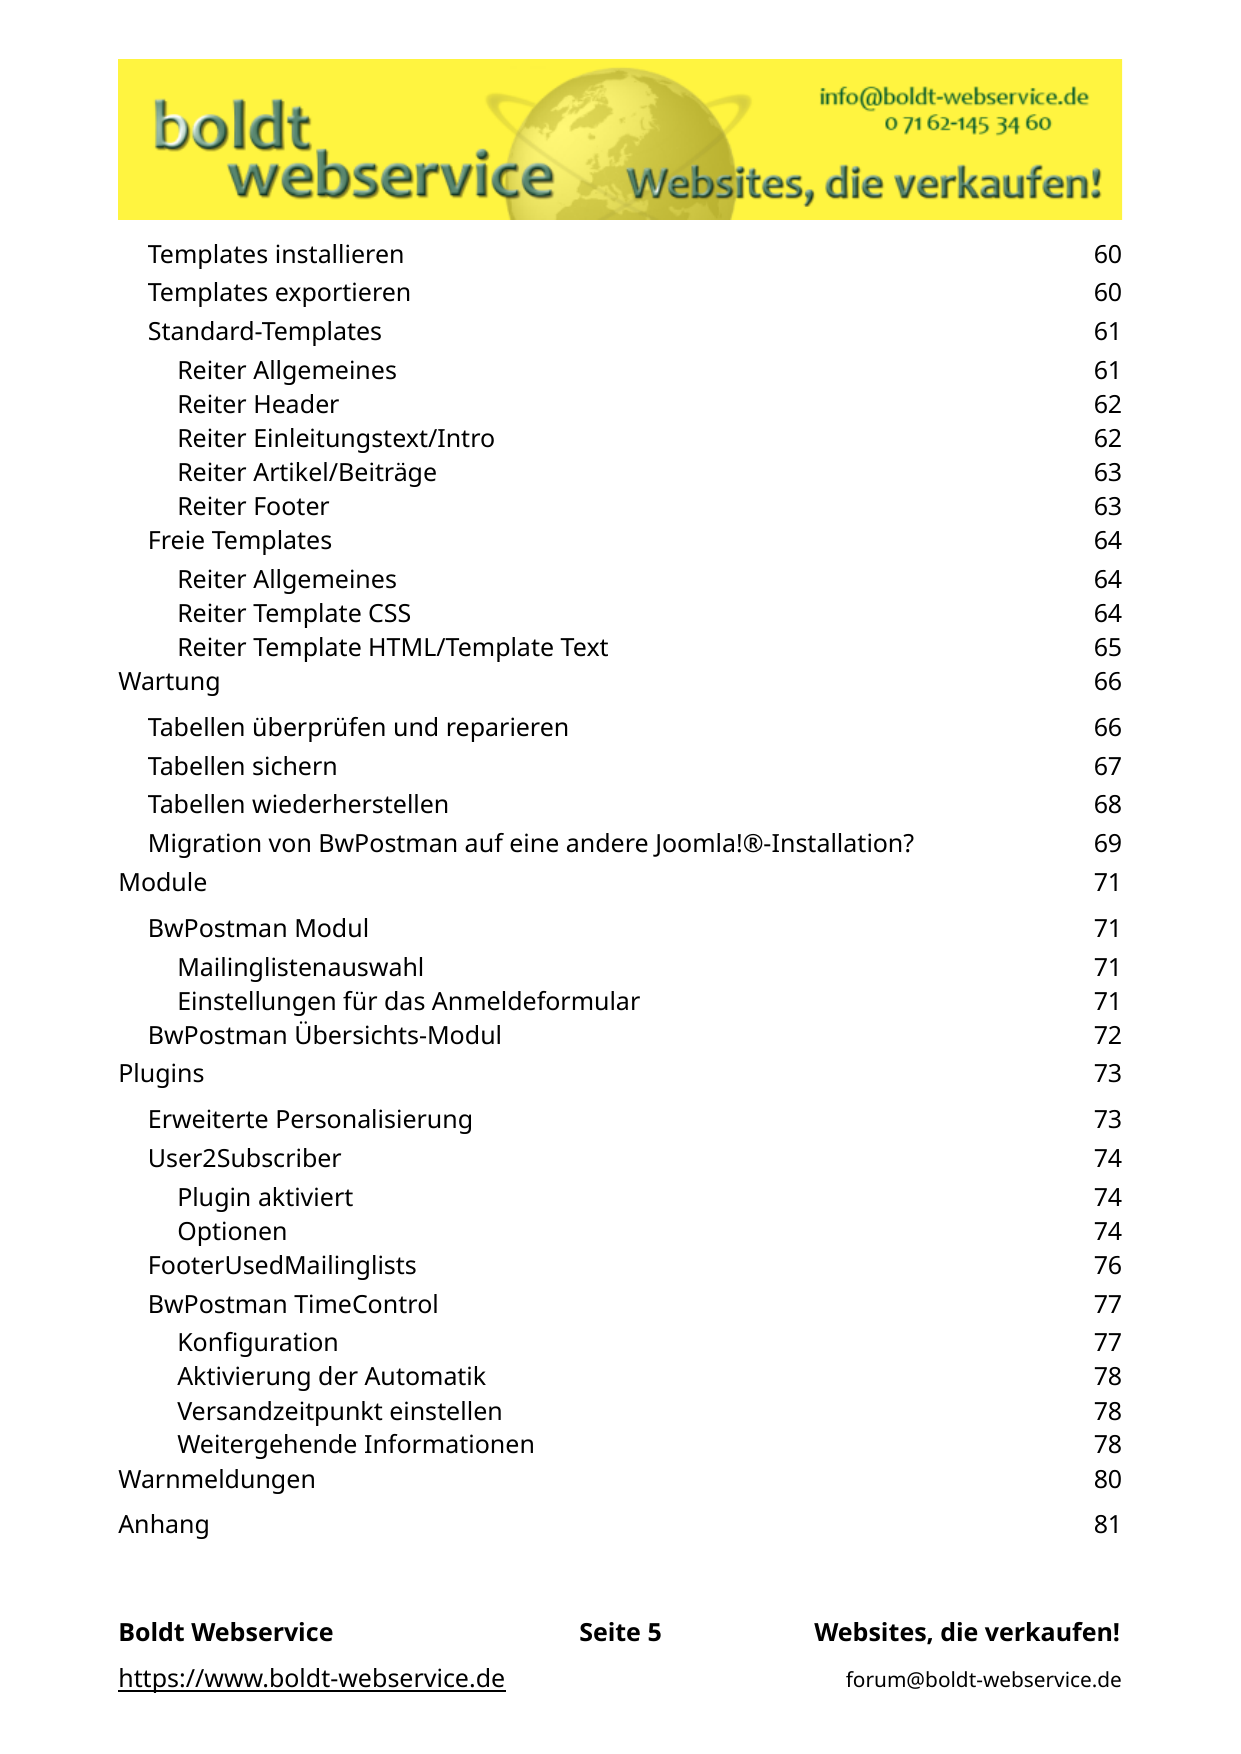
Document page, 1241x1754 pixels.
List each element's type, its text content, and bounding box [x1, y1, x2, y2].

text Wartung 66 [118, 664, 1122, 698]
text Templates installieren 60 [148, 236, 1122, 270]
text Erweiterte Personalisierung 73 [148, 1102, 1122, 1136]
text Einstellungen für das Anmeldeformular 71 [177, 983, 1122, 1017]
text Reiter Template HTML/Template Text 65 [177, 630, 1122, 664]
text Module 71 [118, 864, 1122, 899]
text BwPostman TimeControl 77 [148, 1286, 1122, 1320]
text Anhang 81 [118, 1507, 1122, 1541]
text Reiter Header 62 [177, 387, 1122, 421]
text Weitergehende Informationen 78 [177, 1427, 1122, 1461]
text BwPostman Übersichts-Modul 72 [148, 1017, 1122, 1051]
text Plugin aktiviert 74 [177, 1179, 1122, 1213]
text Migration von BwPostman auf eine andere Joomla!®-Installation? 69 [148, 826, 1122, 860]
text Tabellen überprüfen und reparieren 66 [148, 709, 1122, 744]
text Standard-Templates 61 [148, 314, 1122, 348]
text Freie Templates 64 [148, 523, 1122, 557]
text Mailinglistenauswahl 71 [177, 949, 1122, 983]
text Reiter Footer 63 [177, 489, 1122, 523]
text Templates exportieren 60 [148, 275, 1122, 309]
text Reiter Einleitungstext/Intro 62 [177, 421, 1122, 455]
text Tabellen wiederherstellen 68 [148, 787, 1122, 821]
picture [118, 59, 1123, 220]
text Reiter Template CSS 64 [177, 596, 1122, 630]
text Konfiguration 77 [177, 1325, 1122, 1359]
text BwPostman Modul 71 [148, 910, 1122, 944]
text Tabellen sichern 67 [148, 748, 1122, 782]
text Reiter Allgemeines 61 [177, 352, 1122, 387]
text Versandzeitpunkt einstellen 78 [177, 1393, 1122, 1427]
text FooterUsedMailinglists 76 [148, 1247, 1122, 1282]
text Plugins 73 [118, 1056, 1122, 1090]
text User2Subscriber 74 [148, 1141, 1122, 1175]
text Warnmeldungen 80 [118, 1461, 1122, 1495]
text Aktivierung der Automatik 78 [177, 1359, 1122, 1393]
text Reiter Allgemeines 64 [177, 562, 1122, 596]
text Reiter Artikel/Beiträge 63 [177, 455, 1122, 489]
text Optionen 74 [177, 1213, 1122, 1247]
